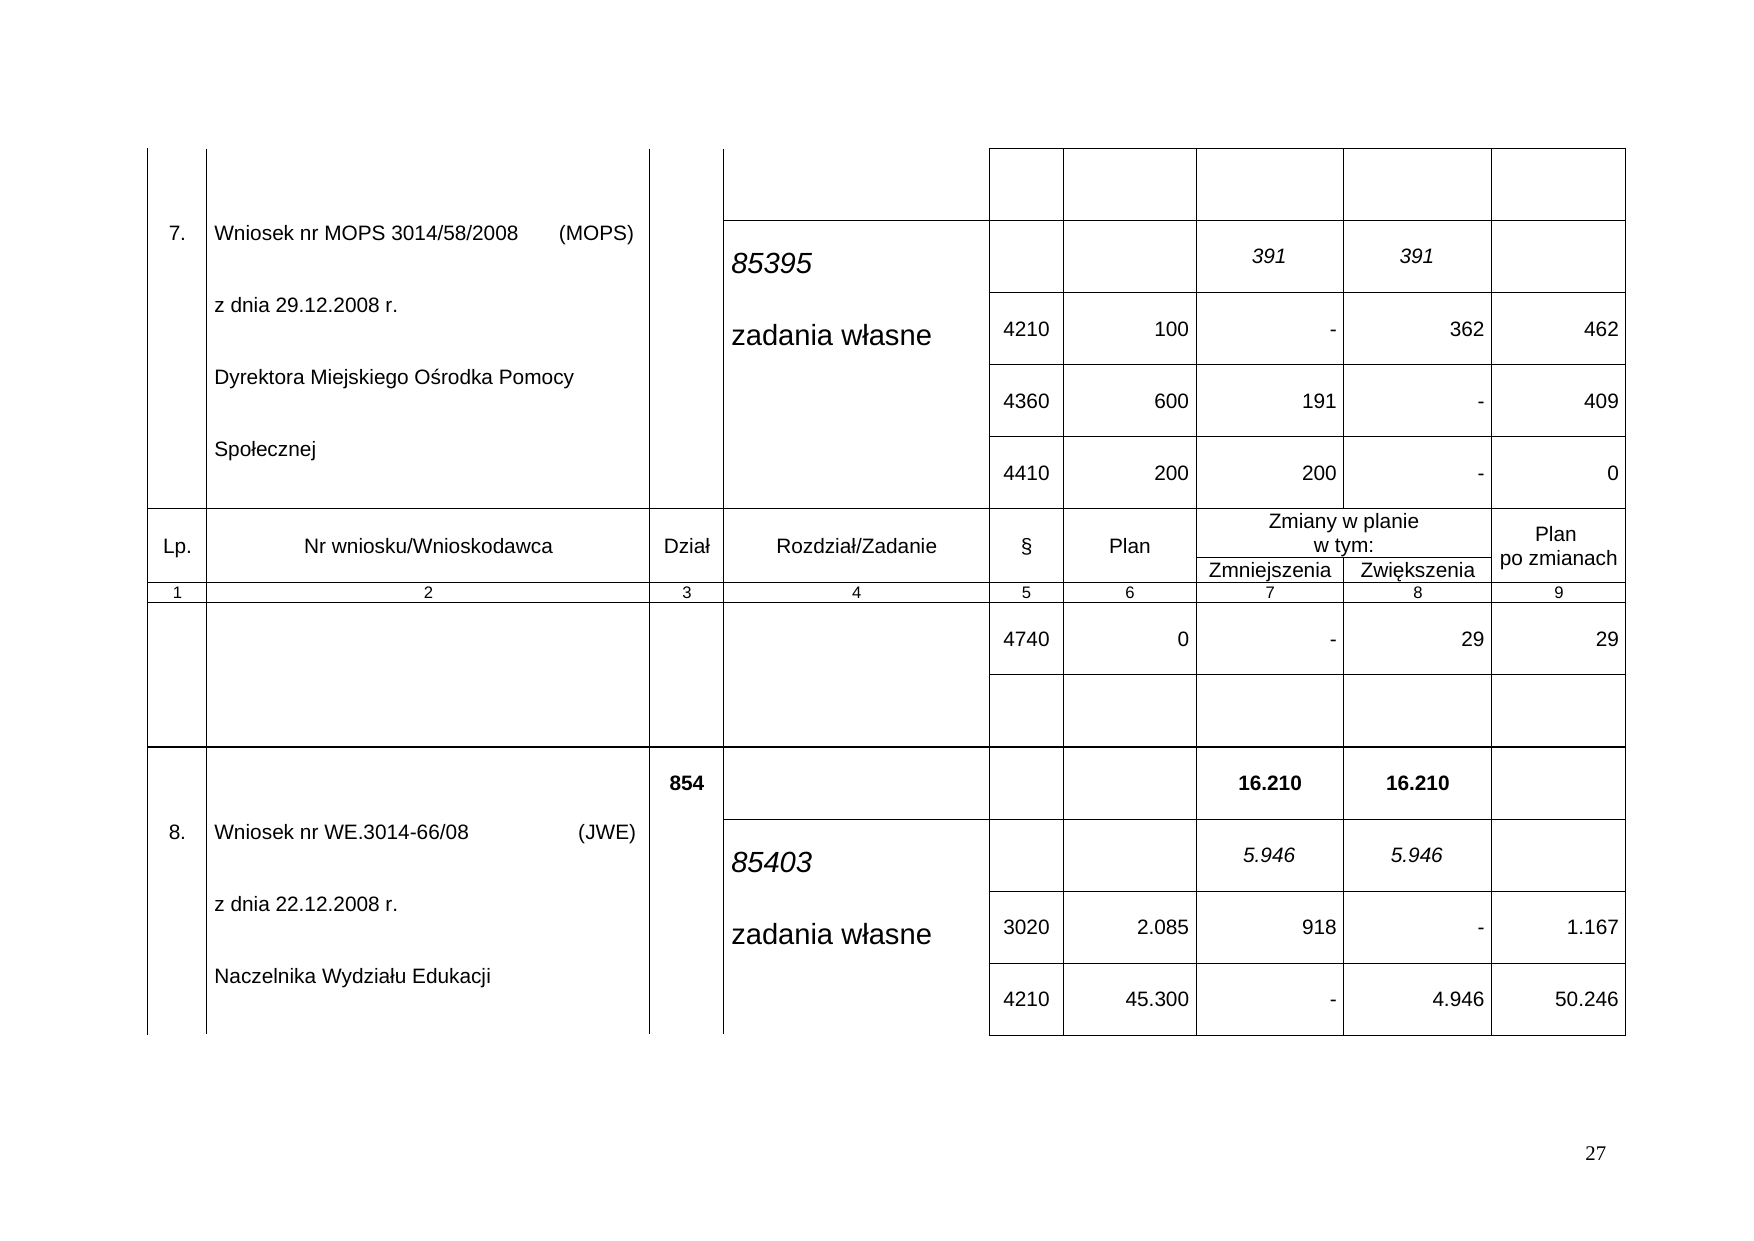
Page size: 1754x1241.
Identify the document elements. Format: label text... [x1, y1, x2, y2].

table_cell [990, 748, 1063, 818]
table_cell 0 [1064, 603, 1196, 674]
table_cell [148, 364, 206, 436]
table_cell 4 [724, 583, 989, 602]
table_cell Dział [650, 509, 723, 582]
table_cell 16.210 [1344, 748, 1491, 818]
table_cell 918 [1197, 892, 1343, 963]
table_cell 4210 [990, 964, 1063, 1035]
table_cell [724, 436, 989, 508]
table_cell 391 [1197, 221, 1343, 292]
table_cell [1492, 748, 1625, 818]
table_cell [990, 149, 1063, 220]
table_cell 85403 [724, 820, 989, 891]
table_cell - [1344, 437, 1491, 508]
table_cell [148, 748, 206, 818]
table_cell [724, 748, 989, 818]
table_cell [1492, 675, 1625, 746]
table_cell [148, 963, 207, 1035]
table_cell 4740 [990, 603, 1063, 674]
table_cell 200 [1197, 437, 1343, 508]
table_cell [1064, 149, 1196, 220]
table_cell [650, 436, 723, 508]
table_cell Plan [1064, 509, 1196, 582]
table_cell Naczelnika Wydziału Edukacji [207, 963, 650, 1035]
table_cell 45.300 [1064, 964, 1196, 1035]
table_cell 100 [1064, 293, 1196, 364]
table_cell 854 [650, 748, 723, 818]
table_cell 2.085 [1064, 892, 1196, 963]
table_cell 29 [1492, 603, 1625, 674]
table_cell 191 [1197, 365, 1343, 436]
table_cell 9 [1492, 583, 1625, 602]
table_cell [1492, 820, 1625, 891]
table_cell [1197, 149, 1343, 220]
table_cell 4360 [990, 365, 1063, 436]
table_cell Dyrektora Miejskiego Ośrodka Pomocy [207, 364, 649, 436]
table_cell Rozdział/Zadanie [724, 509, 989, 582]
table_cell [650, 963, 724, 1035]
table_cell [148, 891, 206, 963]
table_cell 5 [990, 583, 1063, 602]
table_cell Zmniejszenia [1197, 558, 1343, 582]
table_cell 2 [207, 583, 649, 602]
table_cell 3 [650, 583, 723, 602]
table_cell [1064, 675, 1196, 746]
table_cell [650, 364, 723, 436]
table_cell - [1344, 365, 1491, 436]
table_cell [1344, 675, 1491, 746]
table_cell [207, 603, 649, 674]
table_cell [990, 221, 1063, 292]
table_cell 6 [1064, 583, 1196, 602]
table_cell [207, 748, 649, 818]
table_cell [1064, 820, 1196, 891]
table_cell 600 [1064, 365, 1196, 436]
table_cell Wniosek nr WE.3014-66/08 (JWE) [207, 819, 649, 891]
table_cell - [1197, 603, 1343, 674]
table_cell [724, 603, 989, 674]
table_cell [207, 148, 649, 220]
table_cell 409 [1492, 365, 1625, 436]
table_cell Lp. [148, 509, 206, 582]
table_cell [724, 364, 989, 436]
table_cell Plan po zmianach [1492, 509, 1625, 582]
table_cell [650, 220, 723, 292]
table_cell 5.946 [1344, 820, 1491, 891]
table_cell [1064, 748, 1196, 818]
table_cell [1064, 221, 1196, 292]
table_cell 4410 [990, 437, 1063, 508]
table_cell - [1197, 964, 1343, 1035]
table_cell 1 [148, 583, 206, 602]
table_cell 1.167 [1492, 892, 1625, 963]
table_cell 0 [1492, 437, 1625, 508]
table_cell [650, 148, 723, 220]
table_cell 3020 [990, 892, 1063, 963]
table_cell Wniosek nr MOPS 3014/58/2008 (MOPS) [207, 220, 649, 292]
table_cell - [1344, 892, 1491, 963]
table_header Zmiany w planie w tym: [1197, 509, 1491, 557]
table_cell Nr wniosku/Wnioskodawca [207, 509, 649, 582]
table_cell [148, 603, 206, 674]
table_cell 50.246 [1492, 964, 1625, 1035]
table_cell zadania własne [724, 891, 989, 963]
table_cell - [1197, 293, 1343, 364]
table_cell [650, 603, 723, 674]
table_cell 8. [148, 819, 206, 891]
table_cell 29 [1344, 603, 1491, 674]
table_cell [990, 820, 1063, 891]
table_cell [650, 292, 723, 364]
table_cell [650, 819, 723, 891]
table_cell [148, 436, 206, 508]
table_cell 462 [1492, 293, 1625, 364]
table_cell [148, 148, 206, 220]
table_cell z dnia 22.12.2008 r. [207, 891, 649, 963]
table_cell [650, 674, 723, 746]
table_cell 8 [1344, 583, 1491, 602]
table_cell [1197, 675, 1343, 746]
table_cell Społecznej [207, 436, 649, 508]
table_cell 5.946 [1197, 820, 1343, 891]
table_cell [724, 148, 989, 220]
table_cell [1492, 149, 1625, 220]
table_cell [1344, 149, 1491, 220]
table_cell zadania własne [724, 292, 989, 364]
table_cell § [990, 509, 1063, 582]
table_cell [207, 674, 649, 746]
table_cell 200 [1064, 437, 1196, 508]
table_cell 7. [148, 220, 206, 292]
table_cell [990, 675, 1063, 746]
table_cell Zwiększenia [1344, 558, 1491, 582]
table_cell 362 [1344, 293, 1491, 364]
table_cell 7 [1197, 583, 1343, 602]
table_cell 4210 [990, 293, 1063, 364]
table_cell [724, 963, 989, 1035]
table_cell [1492, 221, 1625, 292]
table_cell [148, 674, 206, 746]
table_cell [148, 292, 206, 364]
table_cell 4.946 [1344, 964, 1491, 1035]
table_cell 16.210 [1197, 748, 1343, 818]
table_cell z dnia 29.12.2008 r. [207, 292, 649, 364]
table_cell 391 [1344, 221, 1491, 292]
table_cell [650, 891, 723, 963]
table_cell 85395 [724, 221, 989, 292]
table_cell [724, 674, 989, 746]
